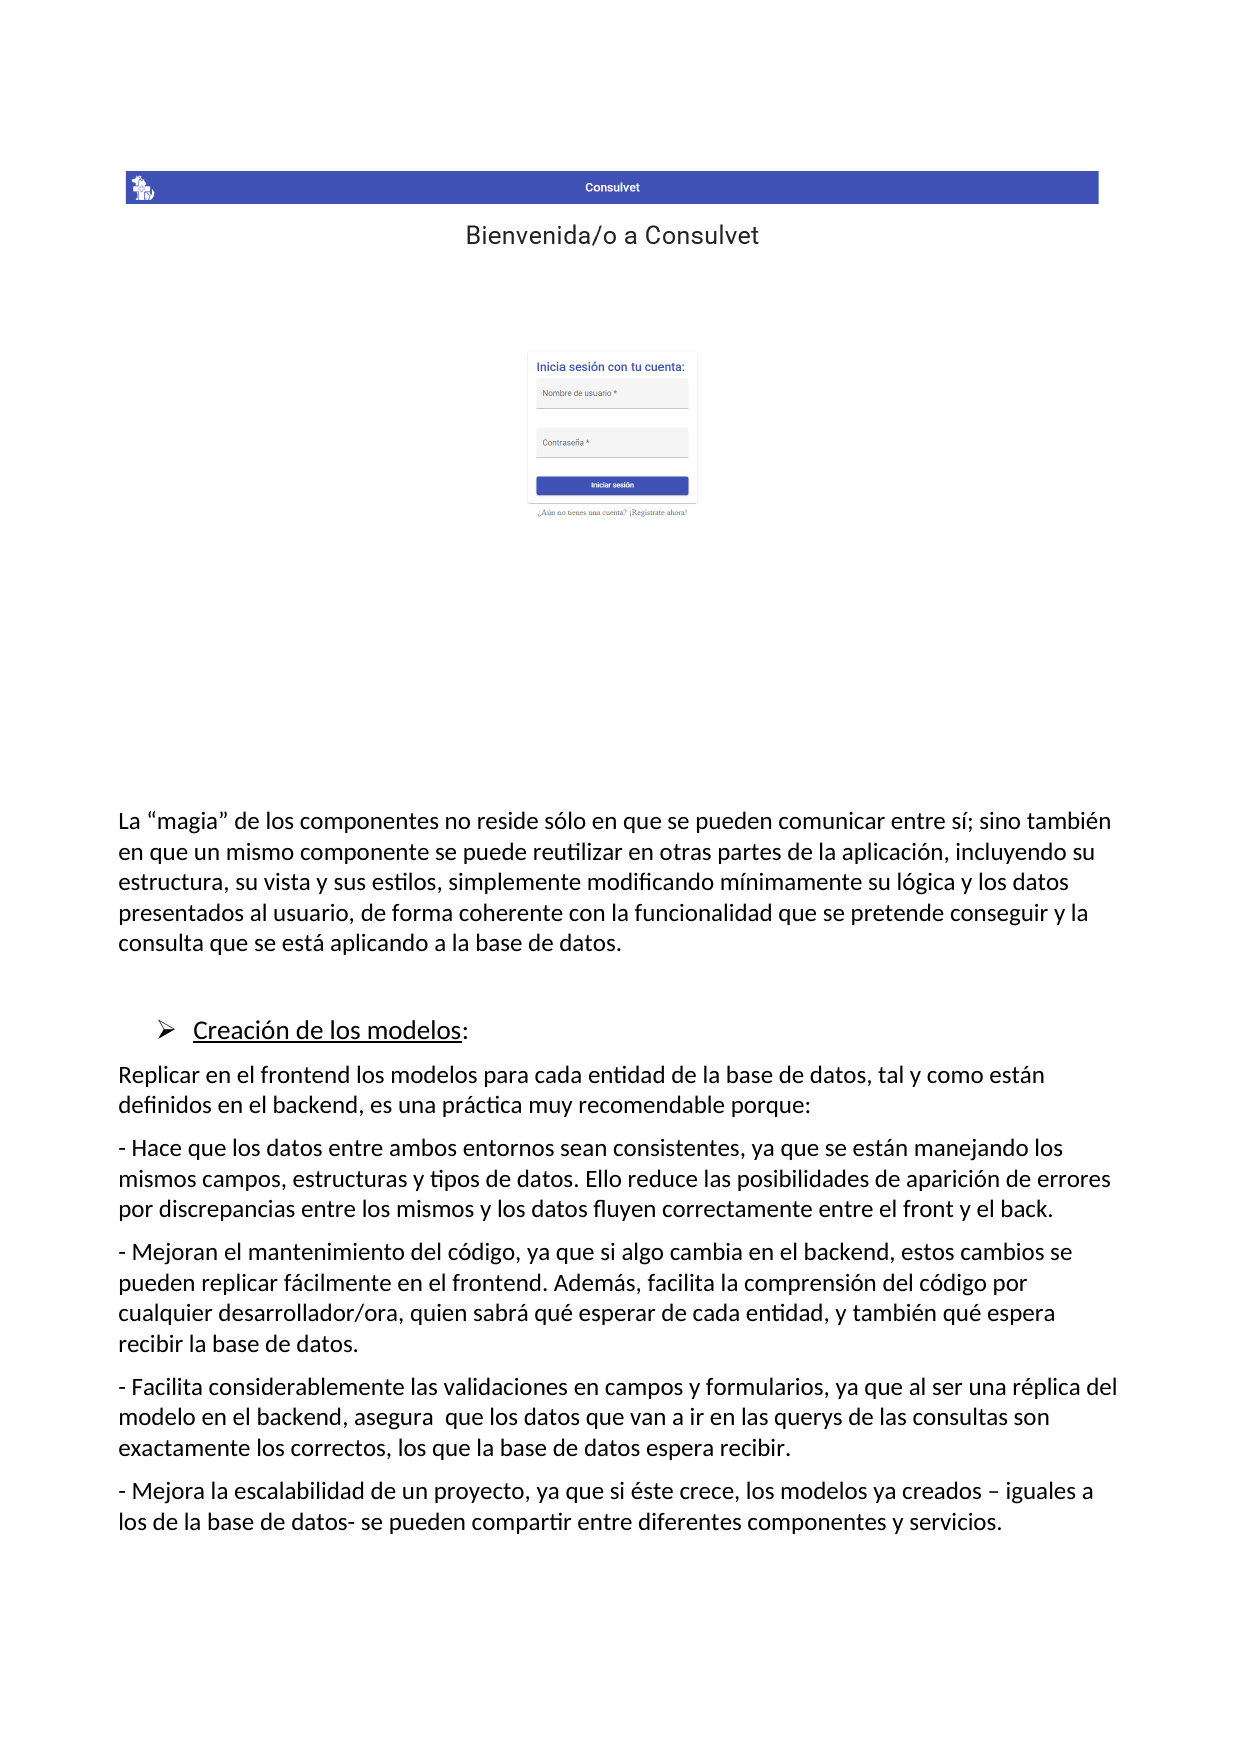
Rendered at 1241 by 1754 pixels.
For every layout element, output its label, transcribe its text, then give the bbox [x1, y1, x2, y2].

text - Mejora la escalabilidad de un proyecto, ya que si éste crece, los modelos ya creados – iguales a los de la base de datos- se pueden compartir entre diferentes componentes y servicios. [118, 1475, 1122, 1536]
text - Facilita considerablemente las validaciones en campos y formularios, ya que al ser una réplica del modelo en el backend, asegura que los datos que van a ir en las querys de las consultas son exactamente los correctos, los que la base de datos espera recibir. [118, 1371, 1122, 1463]
text - Hace que los datos entre ambos entornos sean consistentes, ya que se están manejando los mismos campos, estructuras y tipos de datos. Ello reduce las posibilidades de aparición de errores por discrepancias entre los mismos y los datos fluyen correctamente entre el front y el back. [118, 1132, 1122, 1224]
text Replicar en el frontend los modelos para cada entidad de la base de datos, tal y como están definidos en el backend, es una práctica muy recomendable porque: [118, 1059, 1122, 1120]
text La “magia” de los componentes no reside sólo en que se pueden comunicar entre sí; sino también en que un mismo componente se puede reutilizar en otras partes de la aplicación, incluyendo su estructura, su vista y sus estilos, simplemente modificando mínimamente su lógica y los datos presentados al usuario, de forma coherente con la funcionalidad que se pretende conseguir y la consulta que se está aplicando a la base de datos. [118, 805, 1122, 958]
list Creación de los modelos: [156, 1013, 1122, 1046]
text - Mejoran el mantenimiento del código, ya que si algo cambia en el backend, estos cambios se pueden replicar fácilmente en el frontend. Además, facilita la comprensión del código por cualquier desarrollador/ora, quien sabrá qué esperar de cada entidad, y también qué espera recibir la base de datos. [118, 1236, 1122, 1358]
picture [125, 171, 1099, 634]
